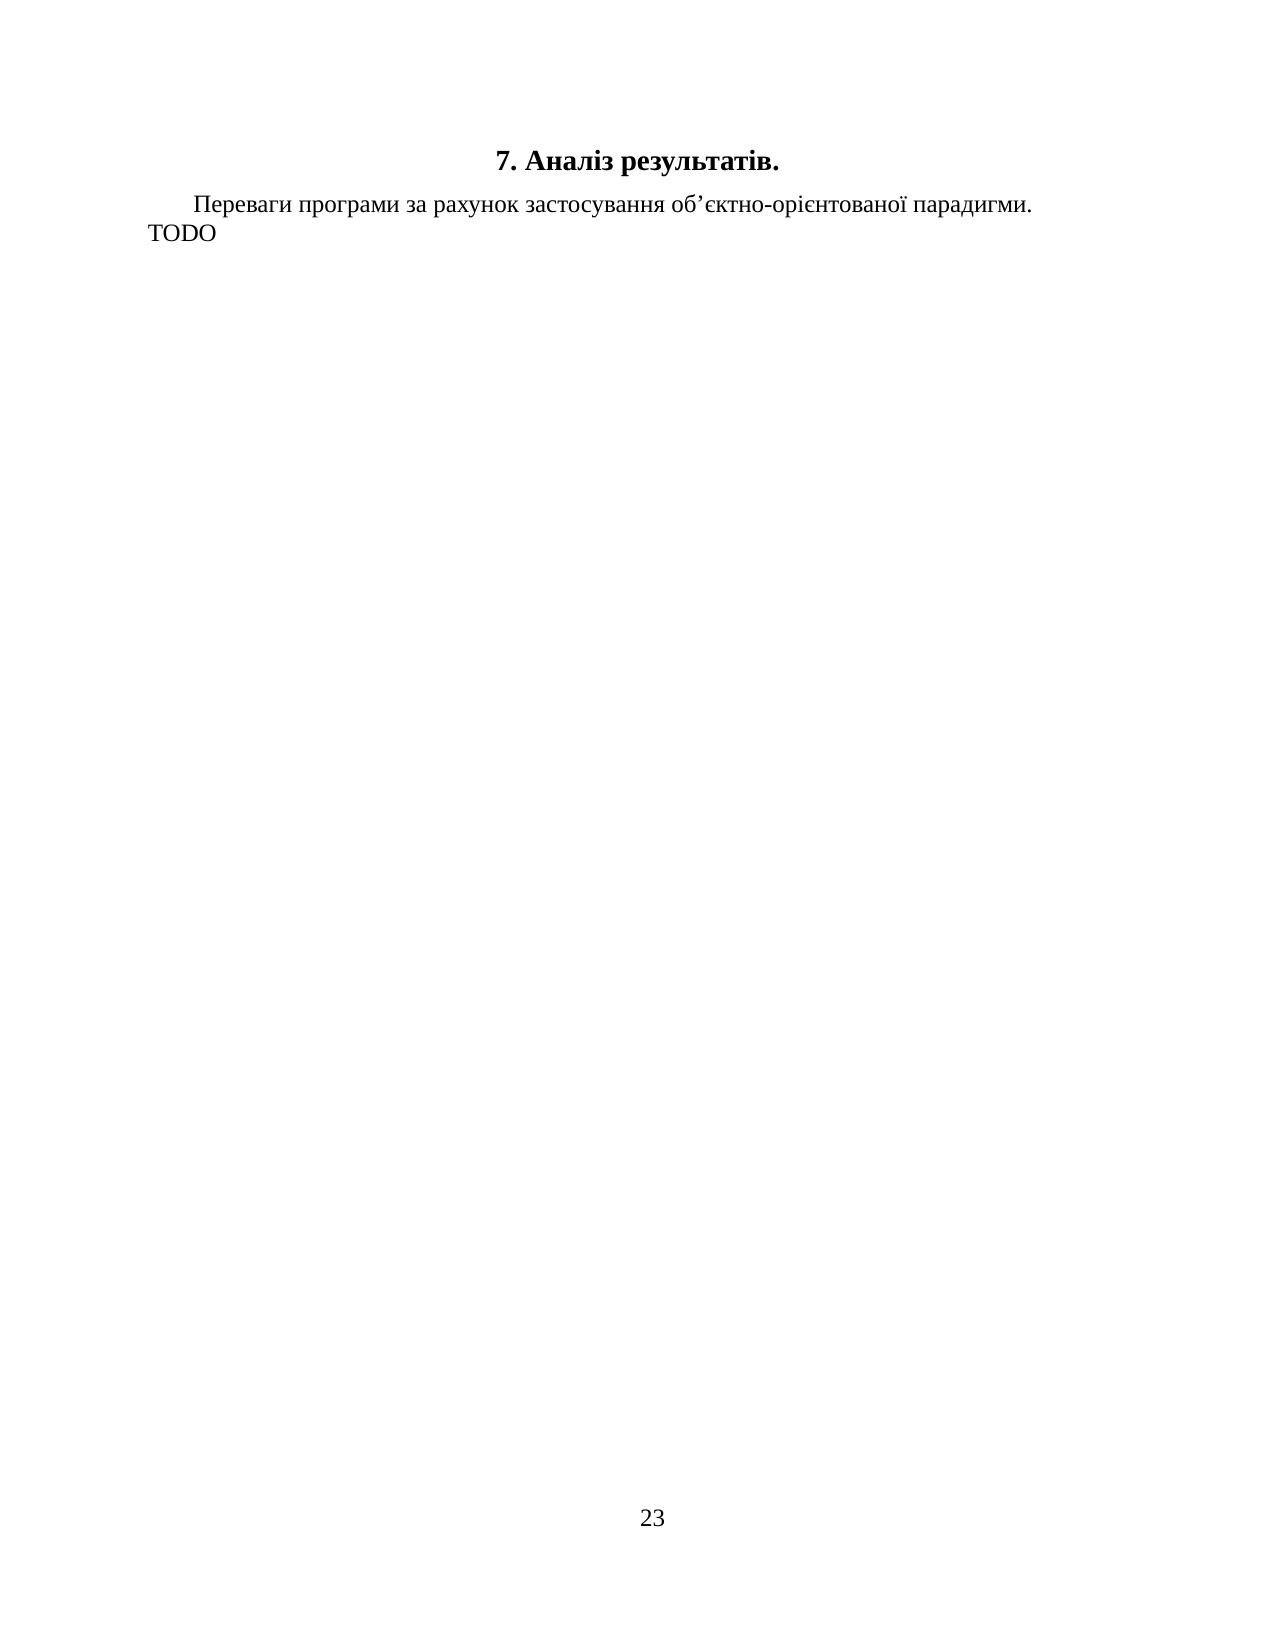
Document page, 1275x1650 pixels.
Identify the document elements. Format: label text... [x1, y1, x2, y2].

text TODO [118, 218, 1157, 247]
subtitle Аналіз результатів. [118, 143, 1157, 177]
list Переваги програми за рахунок застосування об’єктно-орієнтованої парадигми. [156, 189, 1157, 218]
